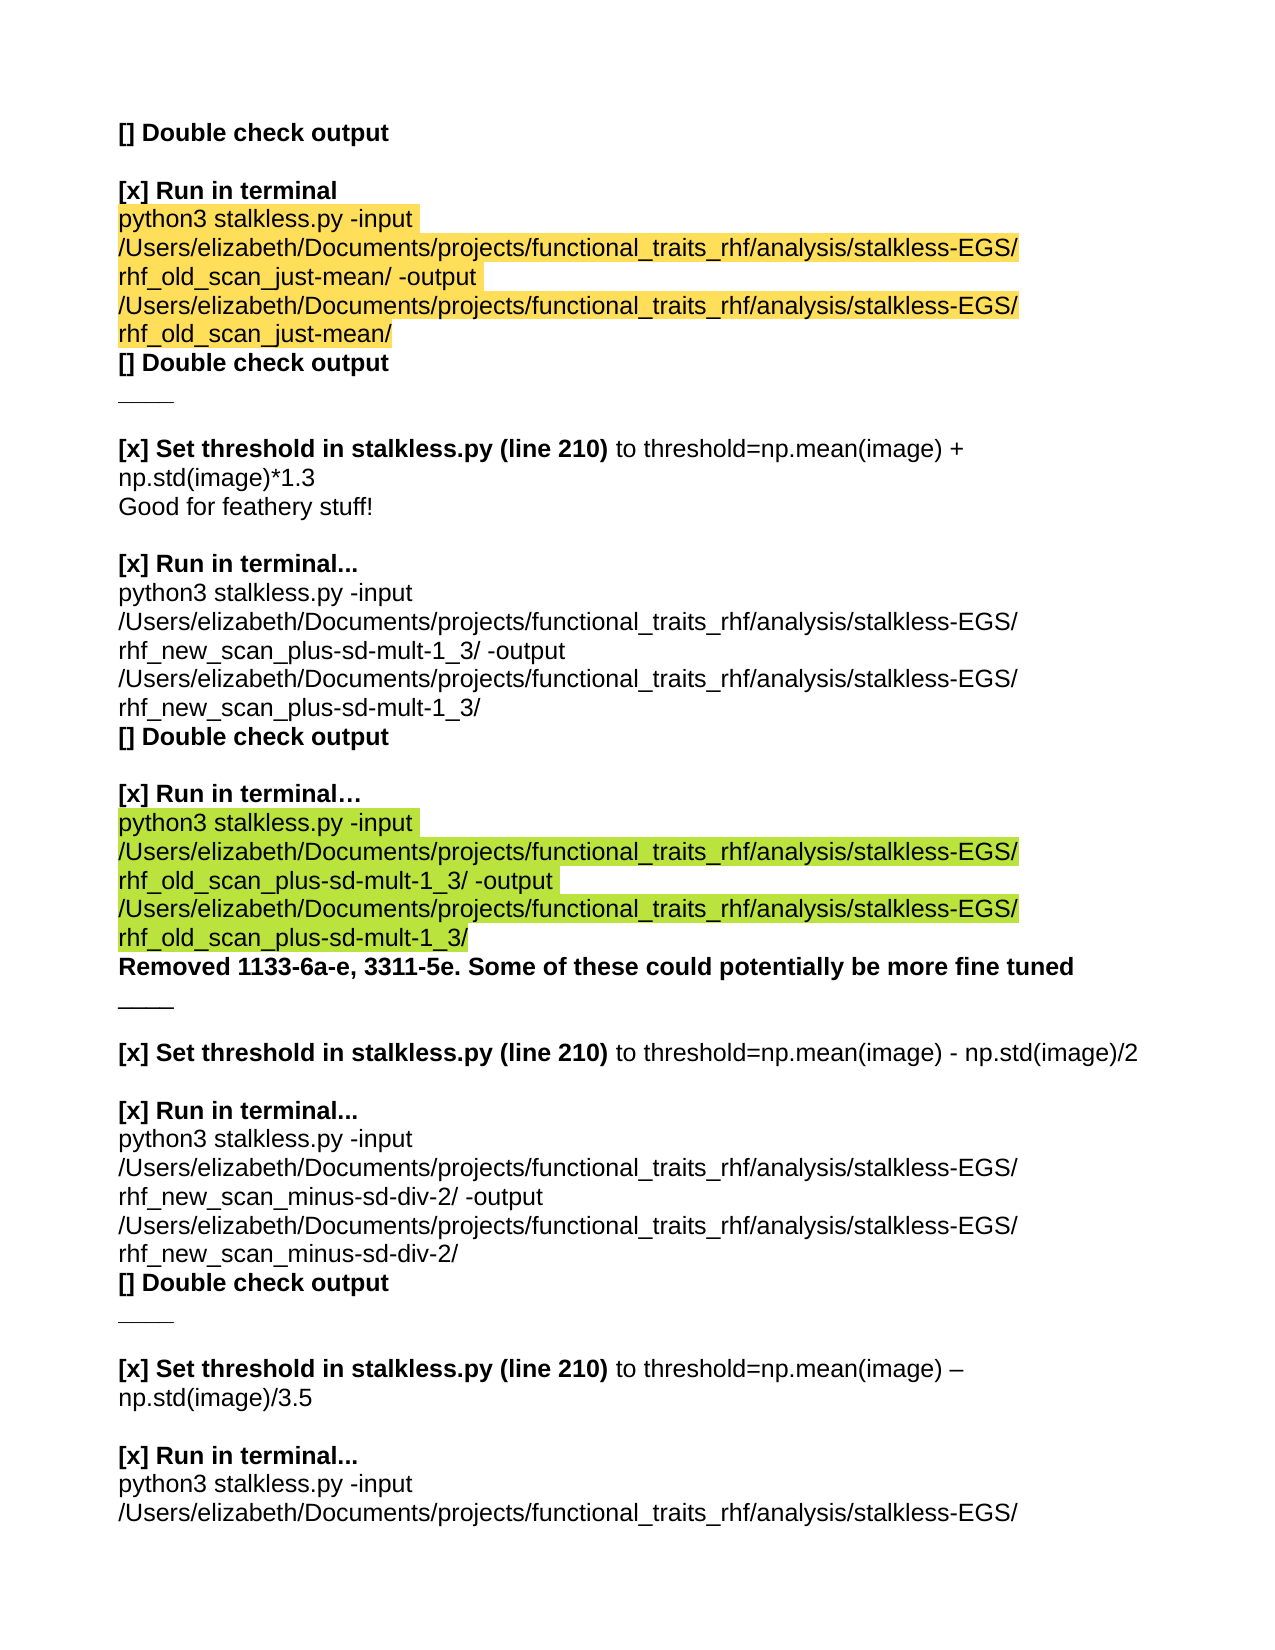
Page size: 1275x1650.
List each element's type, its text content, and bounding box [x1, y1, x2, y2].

text python3 stalkless.py -input /Users/elizabeth/Documents/projects/functional_traits_rhf/analysis/stalkless-EGS/rhf_new_scan_minus-sd-div-2/ -output /Users/elizabeth/Documents/projects/functional_traits_rhf/analysis/stalkless-EGS/rhf_new_scan_minus-sd-div-2/ [118, 1124, 1157, 1268]
text python3 stalkless.py -input /Users/elizabeth/Documents/projects/functional_traits_rhf/analysis/stalkless-EGS/ [118, 1469, 1157, 1527]
text [x] Run in terminal [118, 176, 1157, 204]
text [x] Run in terminal... [118, 549, 1157, 578]
text ____ [118, 377, 1157, 406]
text [x] Set threshold in stalkless.py (line 210) to threshold=np.mean(image) – np.std(image)/3.5 [118, 1354, 1157, 1412]
text python3 stalkless.py -input /Users/elizabeth/Documents/projects/functional_traits_rhf/analysis/stalkless-EGS/rhf_old_scan_just-mean/ -output /Users/elizabeth/Documents/projects/functional_traits_rhf/analysis/stalkless-EGS/rhf_old_scan_just-mean/ [118, 204, 1157, 348]
text [x] Set threshold in stalkless.py (line 210) to threshold=np.mean(image) + np.std(image)*1.3 [118, 434, 1157, 492]
text [x] Run in terminal... [118, 1441, 1157, 1469]
text [] Double check output [118, 118, 1157, 147]
text ____ [118, 1297, 1157, 1326]
text [] Double check output [118, 722, 1157, 751]
text python3 stalkless.py -input /Users/elizabeth/Documents/projects/functional_traits_rhf/analysis/stalkless-EGS/rhf_old_scan_plus-sd-mult-1_3/ -output /Users/elizabeth/Documents/projects/functional_traits_rhf/analysis/stalkless-EGS/rhf_old_scan_plus-sd-mult-1_3/ [118, 808, 1157, 952]
text [x] Run in terminal... [118, 1096, 1157, 1124]
text ____ [118, 981, 1157, 1009]
text [x] Set threshold in stalkless.py (line 210) to threshold=np.mean(image) - np.std(image)/2 [118, 1038, 1157, 1067]
text Good for feathery stuff! [118, 492, 1157, 521]
text [] Double check output [118, 348, 1157, 377]
text python3 stalkless.py -input /Users/elizabeth/Documents/projects/functional_traits_rhf/analysis/stalkless-EGS/rhf_new_scan_plus-sd-mult-1_3/ -output /Users/elizabeth/Documents/projects/functional_traits_rhf/analysis/stalkless-EGS/rhf_new_scan_plus-sd-mult-1_3/ [118, 578, 1157, 722]
text [x] Run in terminal… [118, 779, 1157, 808]
text [] Double check output [118, 1268, 1157, 1297]
text Removed 1133-6a-e, 3311-5e. Some of these could potentially be more fine tuned [118, 952, 1157, 981]
